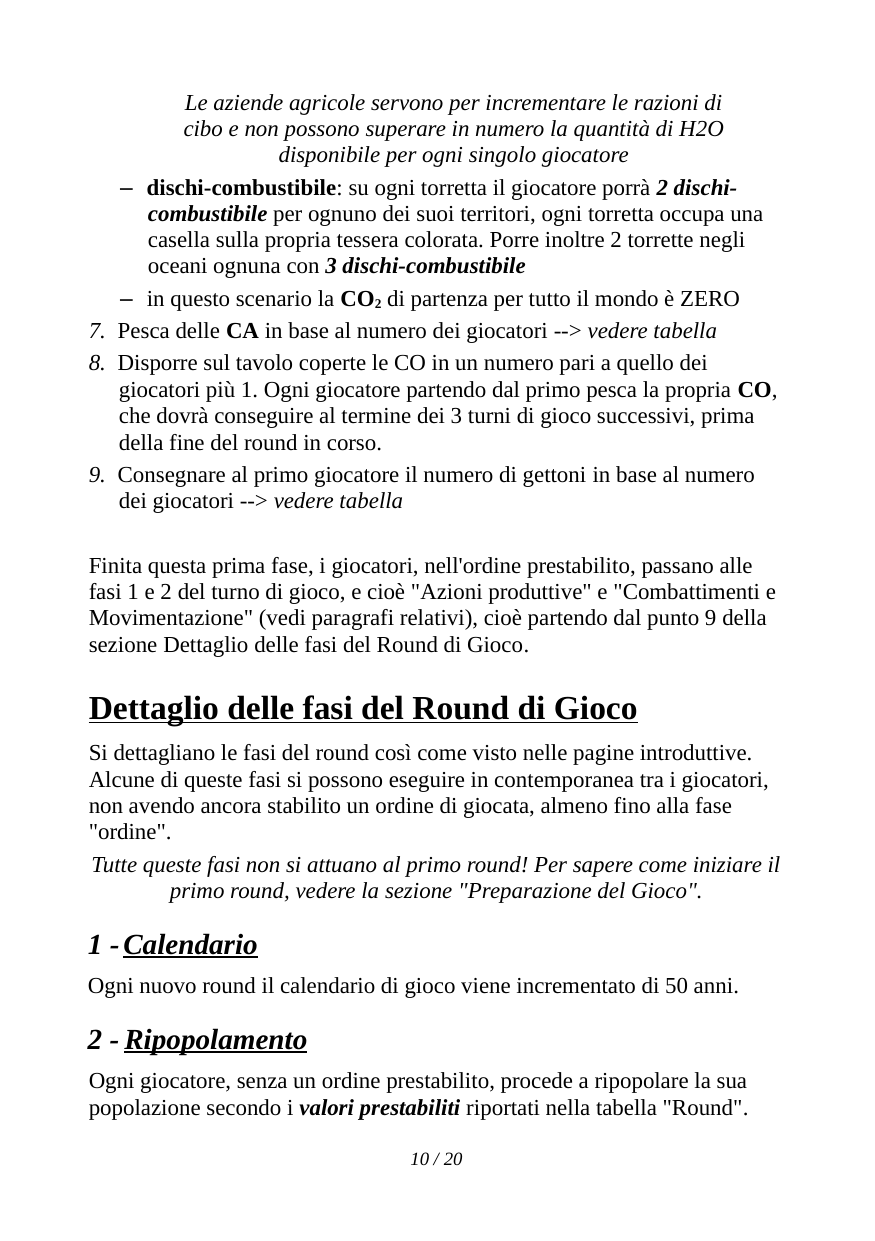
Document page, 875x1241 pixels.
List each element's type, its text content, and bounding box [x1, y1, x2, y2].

text Ogni nuovo round il calendario di gioco viene incrementato di 50 anni. [88, 972, 786, 999]
subtitle Dettaglio delle fasi del Round di Gioco [88, 688, 786, 727]
text Tutte queste fasi non si attuano al primo round! Per sapere come iniziare il primo round, vedere la sezione "Preparazione del Gioco". [88, 851, 786, 903]
list Consegnare al primo giocatore il numero di gettoni in base al numero dei giocatori --> vedere tabella [88, 461, 786, 513]
list Disporre sul tavolo coperte le CO in un numero pari a quello dei giocatori più 1. Ogni giocatore partendo dal primo pesca la propria CO, che dovrà conseguire al termine dei 3 turni di gioco successivi, prima della fine del round in corso. [88, 349, 786, 455]
list Pesca delle CA in base al numero dei giocatori --> vedere tabella [88, 317, 786, 343]
text Si dettagliano le fasi del round così come visto nelle pagine introduttive. Alcune di queste fasi si possono eseguire in contemporanea tra i giocatori, non avendo ancora stabilito un ordine di giocata, almeno fino alla fase "ordine". [88, 739, 786, 845]
list in questo scenario la CO2 di partenza per tutto il mondo è ZERO [120, 285, 786, 311]
list Le aziende agricole servono per incrementare le razioni di cibo e non possono superare in numero la quantità di H2O disponibile per ogni singolo giocatore [177, 88, 732, 168]
list dischi-combustibile: su ogni torretta il giocatore porrà 2 dischi-combustibile per ognuno dei suoi territori, ogni torretta occupa una casella sulla propria tessera colorata. Porre inoltre 2 torrette negli oceani ognuna con 3 dischi-combustibile [120, 173, 786, 279]
text Ogni giocatore, senza un ordine prestabilito, procede a ripopolare la sua popolazione secondo i valori prestabiliti riportati nella tabella "Round". [88, 1068, 786, 1120]
subtitle Calendario [88, 927, 786, 961]
text Finita questa prima fase, i giocatori, nell'ordine prestabilito, passano alle fasi 1 e 2 del turno di gioco, e cioè "Azioni produttive" e "Combattimenti e Movimentazione" (vedi paragrafi relativi), cioè partendo dal punto 9 della sezione Dettaglio delle fasi del Round di Gioco. [88, 552, 786, 657]
subtitle Ripopolamento [87, 1022, 786, 1056]
